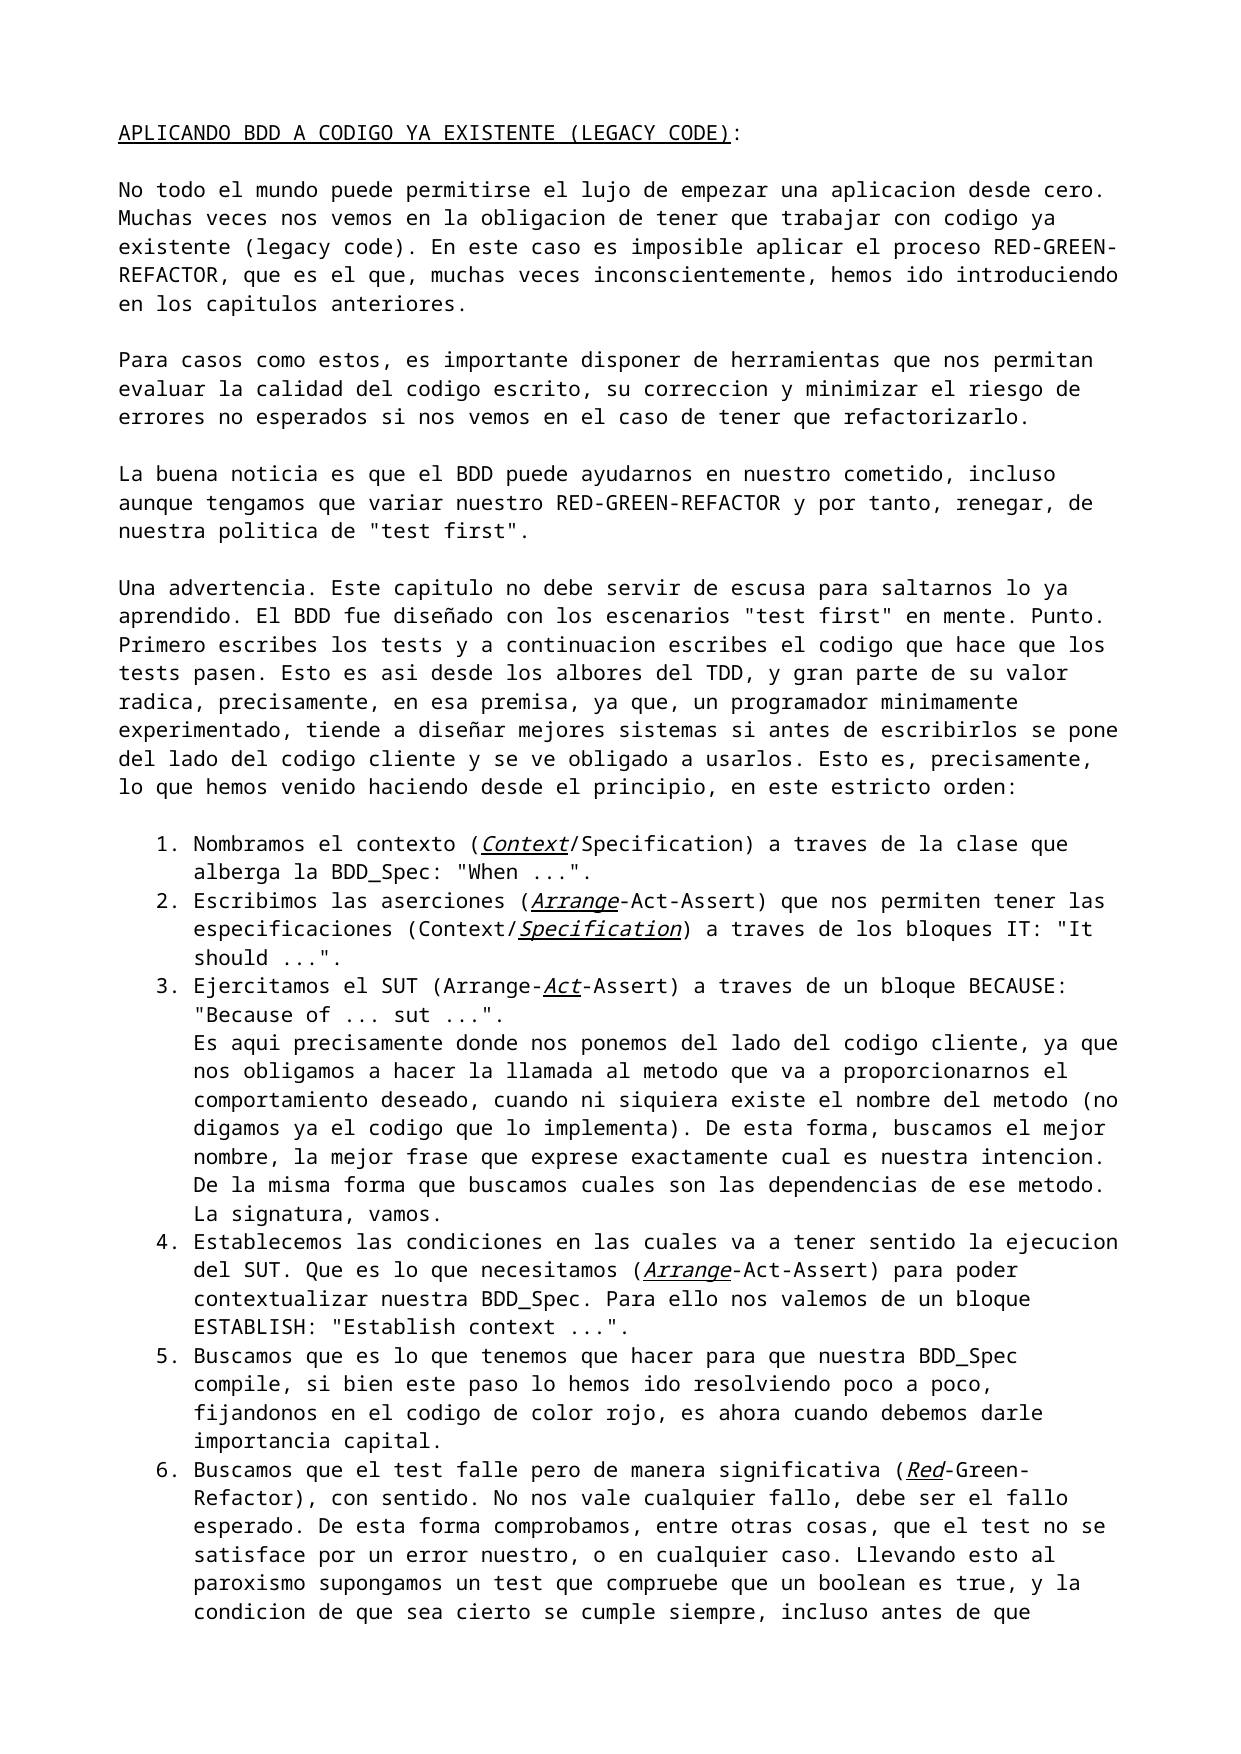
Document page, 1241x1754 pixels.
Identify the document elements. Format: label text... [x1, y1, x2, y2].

text APLICANDO BDD A CODIGO YA EXISTENTE (LEGACY CODE): [118, 118, 1122, 147]
list Ejercitamos el SUT (Arrange-Act-Assert) a traves de un bloque BECAUSE: "Because of ... sut ...". [156, 971, 1122, 1028]
list Establecemos las condiciones en las cuales va a tener sentido la ejecucion del SUT. Que es lo que necesitamos (Arrange-Act-Assert) para poder contextualizar nuestra BDD_Spec. Para ello nos valemos de un bloque ESTABLISH: "Establish context ...". [156, 1227, 1122, 1341]
list Buscamos que el test falle pero de manera significativa (Red-Green-Refactor), con sentido. No nos vale cualquier fallo, debe ser el fallo esperado. De esta forma comprobamos, entre otras cosas, que el test no se satisface por un error nuestro, o en cualquier caso. Llevando esto al paroxismo supongamos un test que compruebe que un boolean es true, y la condicion de que sea cierto se cumple siempre, incluso antes de que [156, 1455, 1122, 1625]
list Buscamos que es lo que tenemos que hacer para que nuestra BDD_Spec compile, si bien este paso lo hemos ido resolviendo poco a poco, fijandonos en el codigo de color rojo, es ahora cuando debemos darle importancia capital. [156, 1341, 1122, 1455]
text La buena noticia es que el BDD puede ayudarnos en nuestro cometido, incluso aunque tengamos que variar nuestro RED-GREEN-REFACTOR y por tanto, renegar, de nuestra politica de "test first". [118, 459, 1122, 545]
text Una advertencia. Este capitulo no debe servir de escusa para saltarnos lo ya aprendido. El BDD fue diseñado con los escenarios "test first" en mente. Punto. Primero escribes los tests y a continuacion escribes el codigo que hace que los tests pasen. Esto es asi desde los albores del TDD, y gran parte de su valor radica, precisamente, en esa premisa, ya que, un programador minimamente experimentado, tiende a diseñar mejores sistemas si antes de escribirlos se pone del lado del codigo cliente y se ve obligado a usarlos. Esto es, precisamente, lo que hemos venido haciendo desde el principio, en este estricto orden: [118, 573, 1122, 801]
list Nombramos el contexto (Context/Specification) a traves de la clase que alberga la BDD_Spec: "When ...". [156, 829, 1122, 886]
text No todo el mundo puede permitirse el lujo de empezar una aplicacion desde cero. Muchas veces nos vemos en la obligacion de tener que trabajar con codigo ya existente (legacy code). En este caso es imposible aplicar el proceso RED-GREEN-REFACTOR, que es el que, muchas veces inconscientemente, hemos ido introduciendo en los capitulos anteriores. [118, 175, 1122, 317]
list Es aqui precisamente donde nos ponemos del lado del codigo cliente, ya que nos obligamos a hacer la llamada al metodo que va a proporcionarnos el comportamiento deseado, cuando ni siquiera existe el nombre del metodo (no digamos ya el codigo que lo implementa). De esta forma, buscamos el mejor nombre, la mejor frase que exprese exactamente cual es nuestra intencion. De la misma forma que buscamos cuales son las dependencias de ese metodo. La signatura, vamos. [156, 1028, 1122, 1227]
text Para casos como estos, es importante disponer de herramientas que nos permitan evaluar la calidad del codigo escrito, su correccion y minimizar el riesgo de errores no esperados si nos vemos en el caso de tener que refactorizarlo. [118, 346, 1122, 431]
list Escribimos las aserciones (Arrange-Act-Assert) que nos permiten tener las especificaciones (Context/Specification) a traves de los bloques IT: "It should ...". [156, 886, 1122, 971]
